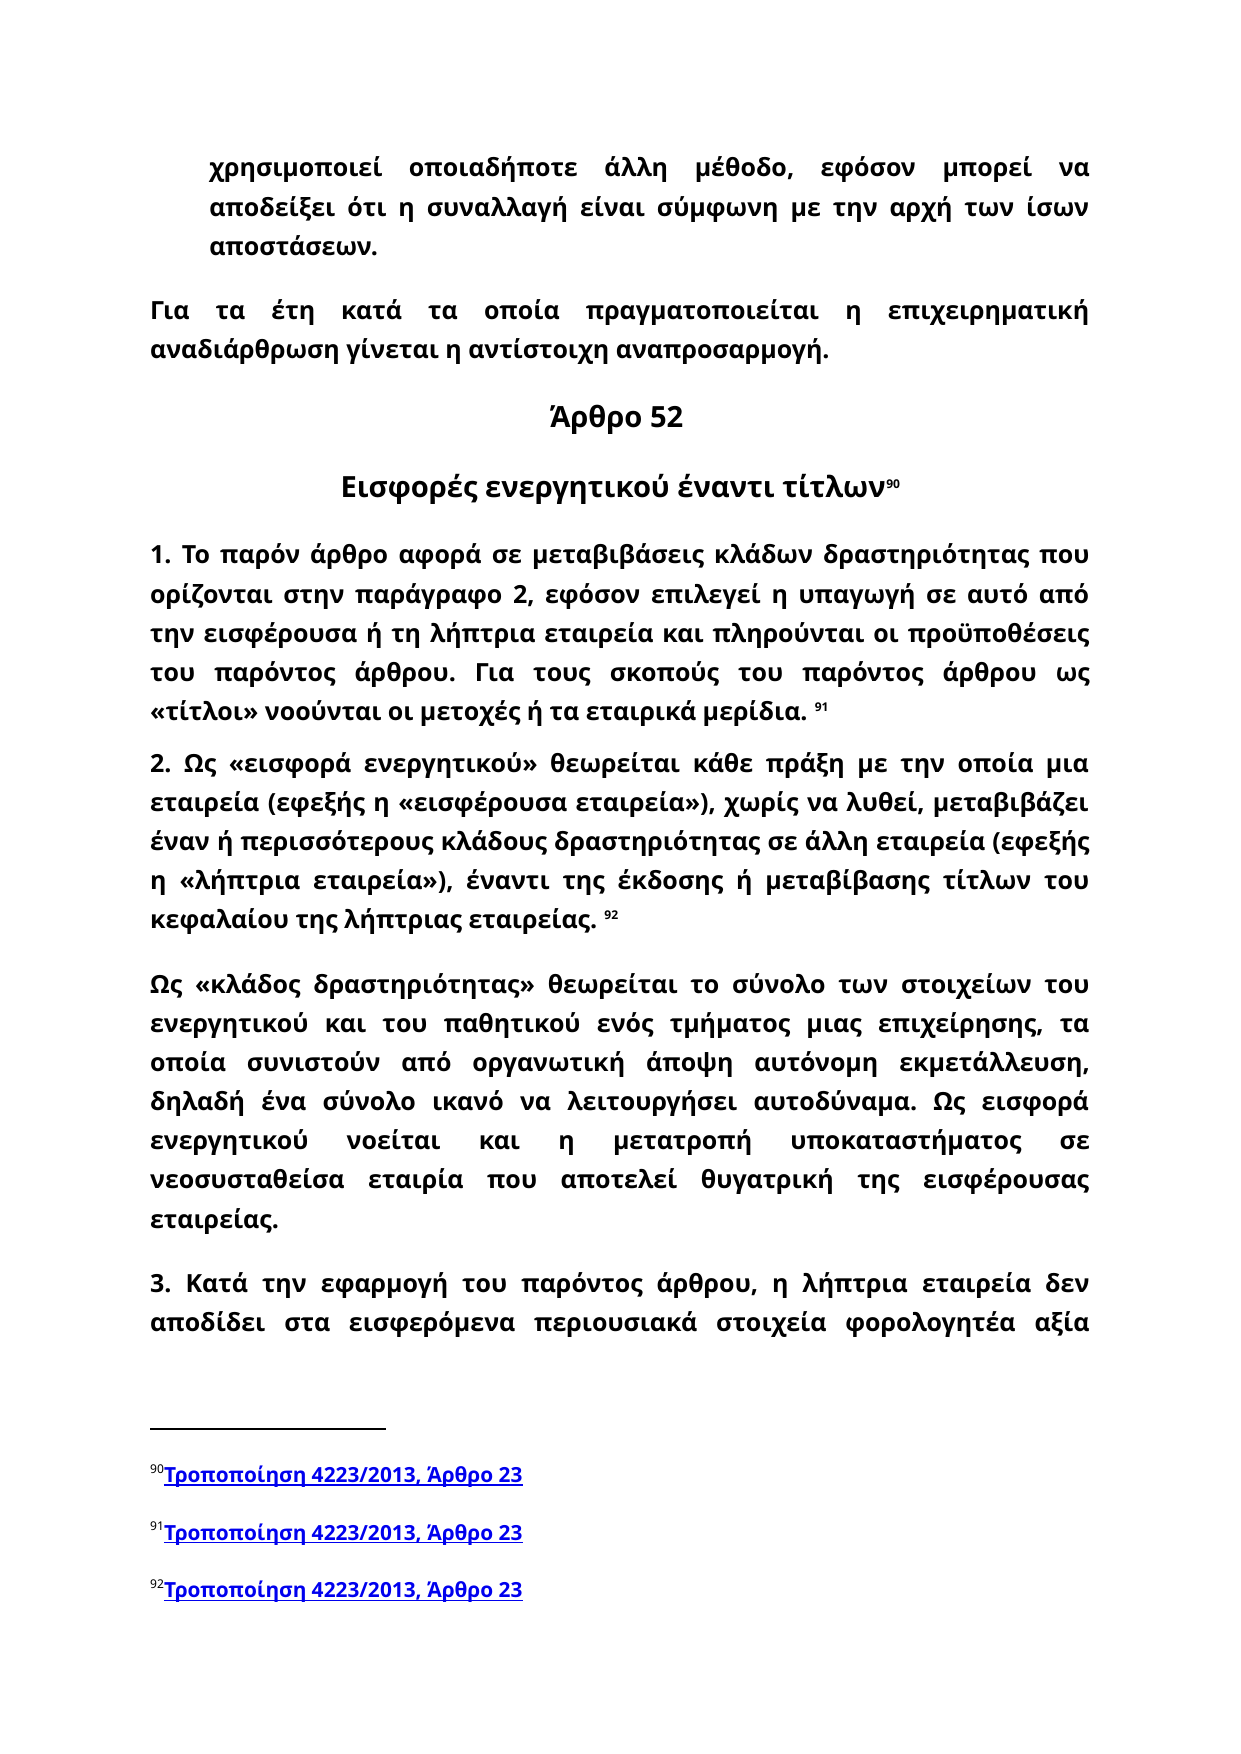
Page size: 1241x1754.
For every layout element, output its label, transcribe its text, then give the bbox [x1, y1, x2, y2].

text Τροποποίηση 4223/2013, Άρθρο 23 [150, 1576, 1090, 1604]
text 3. Κατά την εφαρμογή του παρόντος άρθρου, η λήπτρια εταιρεία δεν αποδίδει στα εισφερόμενα περιουσιακά στοιχεία φορολογητέα αξία [150, 1265, 1090, 1339]
list χρησιμοποιεί οποιαδήποτε άλλη μέθοδο, εφόσον μπορεί να αποδείξει ότι η συναλλαγή είναι σύμφωνη με την αρχή των ίσων αποστάσεων. [150, 150, 1090, 262]
text 1. Το παρόν άρθρο αφορά σε μεταβιβάσεις κλάδων δραστηριότητας που ορίζονται στην παράγραφο 2, εφόσον επιλεγεί η υπαγωγή σε αυτό από την εισφέρουσα ή τη λήπτρια εταιρεία και πληρούνται οι προϋποθέσεις του παρόντος άρθρου. Για τους σκοπούς του παρόντος άρθρου ως «τίτλοι» νοούνται οι μετοχές ή τα εταιρικά μερίδια. [150, 537, 1090, 728]
subtitle Εισφορές ενεργητικού έναντι τίτλων [150, 466, 1090, 506]
text 2. Ως «εισφορά ενεργητικού» θεωρείται κάθε πράξη με την οποία μια εταιρεία (εφεξής η «εισφέρουσα εταιρεία»), χωρίς να λυθεί, μεταβιβάζει έναν ή περισσότερους κλάδους δραστηριότητας σε άλλη εταιρεία (εφεξής η «λήπτρια εταιρεία»), έναντι της έκδοσης ή μεταβίβασης τίτλων του κεφαλαίου της λήπτριας εταιρείας. [150, 745, 1090, 936]
text Τροποποίηση 4223/2013, Άρθρο 23 [150, 1460, 1090, 1489]
text Ως «κλάδος δραστηριότητας» θεωρείται το σύνολο των στοιχείων του ενεργητικού και του παθητικού ενός τμήματος μιας επιχείρησης, τα οποία συνιστούν από οργανωτική άποψη αυτόνομη εκμετάλλευση, δηλαδή ένα σύνολο ικανό να λειτουργήσει αυτοδύναμα. Ως εισφορά ενεργητικού νοείται και η μετατροπή υποκαταστήματος σε νεοσυσταθείσα εταιρία που αποτελεί θυγατρική της εισφέρουσας εταιρείας. [150, 966, 1090, 1235]
subtitle Άρθρο 52 [150, 396, 1090, 436]
text Για τα έτη κατά τα οποία πραγματοποιείται η επιχειρηματική αναδιάρθρωση γίνεται η αντίστοιχη αναπροσαρμογή. [150, 292, 1090, 366]
text Τροποποίηση 4223/2013, Άρθρο 23 [150, 1518, 1090, 1546]
